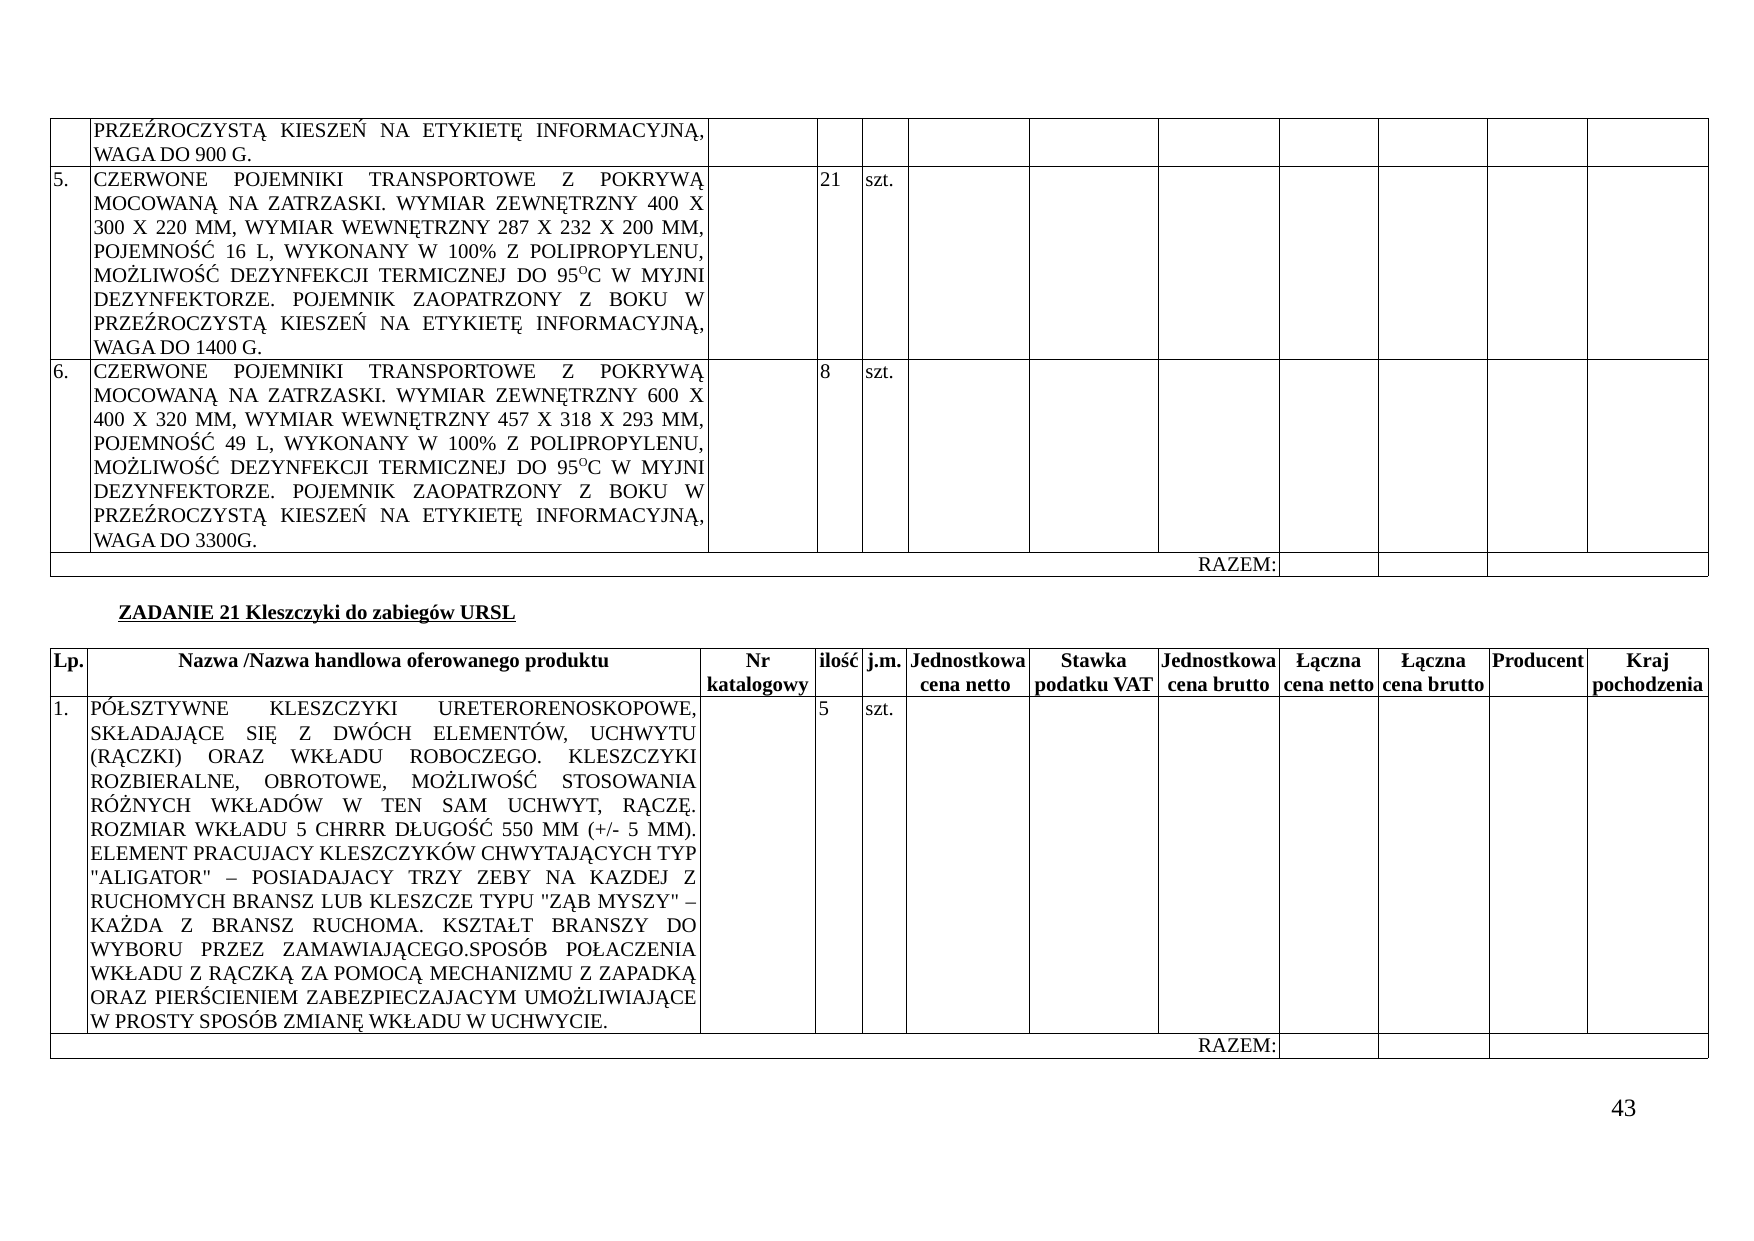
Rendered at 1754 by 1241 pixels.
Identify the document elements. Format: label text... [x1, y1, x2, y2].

table_cell [1488, 167, 1587, 359]
table_header Jednostkowa cena brutto [1159, 649, 1279, 696]
table_header Łączna cena brutto [1379, 649, 1489, 696]
table_cell 1. [51, 697, 87, 1033]
table_cell [909, 167, 1029, 359]
table_cell [1588, 167, 1708, 359]
table_cell RAZEM: [51, 1034, 1279, 1057]
table_cell [907, 697, 1029, 1033]
table_cell [1379, 697, 1489, 1033]
table_cell [1379, 119, 1487, 166]
table_cell [909, 119, 1029, 166]
table_cell [1159, 167, 1279, 359]
table_cell [709, 167, 817, 359]
table_header j.m. [863, 649, 906, 696]
table_header Nr katalogowy [701, 649, 815, 696]
table_cell [1159, 360, 1279, 552]
table_cell 8 [818, 360, 862, 552]
table_cell szt. [863, 697, 906, 1033]
table_cell [1280, 119, 1378, 166]
table_header Nazwa /Nazwa handlowa oferowanego produktu [88, 649, 700, 696]
text ZADANIE 21 Kleszczyki do zabiegów URSL [118, 600, 1636, 624]
table_header ilość [816, 649, 862, 696]
table_cell [1280, 1034, 1378, 1057]
table_cell [1588, 119, 1708, 166]
table_cell RAZEM: [51, 553, 1279, 576]
table_cell [1588, 697, 1708, 1033]
table_cell [1280, 697, 1378, 1033]
table_cell PÓŁSZTYWNE KLESZCZYKI URETERORENOSKOPOWE, SKŁADAJĄCE SIĘ Z DWÓCH ELEMENTÓW, UCHWYTU (RĄCZKI) ORAZ WKŁADU ROBOCZEGO. KLESZCZYKI ROZBIERALNE, OBROTOWE, MOŻLIWOŚĆ STOSOWANIA RÓŻNYCH WKŁADÓW W TEN SAM UCHWYT, RĄCZĘ. ROZMIAR WKŁADU 5 CHRRR DŁUGOŚĆ 550 MM (+/- 5 MM). ELEMENT PRACUJACY KLESZCZYKÓW CHWYTAJĄCYCH TYP "ALIGATOR" – POSIADAJACY TRZY ZEBY NA KAZDEJ Z RUCHOMYCH BRANSZ LUB KLESZCZE TYPU "ZĄB MYSZY" – KAŻDA Z BRANSZ RUCHOMA. KSZTAŁT BRANSZY DO WYBORU PRZEZ ZAMAWIAJĄCEGO.SPOSÓB POŁACZENIA WKŁADU Z RĄCZKĄ ZA POMOCĄ MECHANIZMU Z ZAPADKĄ ORAZ PIERŚCIENIEM ZABEZPIECZAJACYM UMOŻLIWIAJĄCE W PROSTY SPOSÓB ZMIANĘ WKŁADU W UCHWYCIE. [88, 697, 700, 1033]
table_cell [1379, 360, 1487, 552]
table_cell [51, 119, 90, 166]
table_cell [1159, 697, 1279, 1033]
table_header Lp. [51, 649, 87, 696]
table_cell [1488, 553, 1708, 576]
table_cell [1030, 697, 1158, 1033]
table_cell [1280, 553, 1378, 576]
table_cell [863, 119, 908, 166]
table_cell [818, 119, 862, 166]
table_header Łączna cena netto [1280, 649, 1378, 696]
table_cell 21 [818, 167, 862, 359]
table_cell [709, 119, 817, 166]
table_cell [701, 697, 815, 1033]
table_header Jednostkowa cena netto [907, 649, 1029, 696]
table_cell [1030, 119, 1158, 166]
table_cell CZERWONE POJEMNIKI TRANSPORTOWE Z POKRYWĄ MOCOWANĄ NA ZATRZASKI. WYMIAR ZEWNĘTRZNY 600 X 400 X 320 MM, WYMIAR WEWNĘTRZNY 457 X 318 X 293 MM, POJEMNOŚĆ 49 L, WYKONANY W 100% Z POLIPROPYLENU, MOŻLIWOŚĆ DEZYNFEKCJI TERMICZNEJ DO 95OC W MYJNI DEZYNFEKTORZE. POJEMNIK ZAOPATRZONY Z BOKU W PRZEŹROCZYSTĄ KIESZEŃ NA ETYKIETĘ INFORMACYJNĄ, WAGA DO 3300G. [91, 360, 708, 552]
table_cell [1490, 697, 1587, 1033]
table_header Producent [1490, 649, 1587, 696]
table_cell [1280, 167, 1378, 359]
table_cell [709, 360, 817, 552]
table_cell [1159, 119, 1279, 166]
table_cell [1379, 1034, 1489, 1057]
table_cell 6. [51, 360, 90, 552]
table_cell [1280, 360, 1378, 552]
table_cell [1588, 360, 1708, 552]
table_cell [1379, 167, 1487, 359]
table_cell [1030, 167, 1158, 359]
table_cell [1030, 360, 1158, 552]
table_header Kraj pochodzenia [1588, 649, 1708, 696]
table_cell szt. [863, 167, 908, 359]
table_cell [1379, 553, 1487, 576]
table_cell [909, 360, 1029, 552]
table_cell [1490, 1034, 1708, 1057]
table_cell szt. [863, 360, 908, 552]
table_cell 5. [51, 167, 90, 359]
table_cell [1488, 119, 1587, 166]
table_cell [1488, 360, 1587, 552]
table_cell 5 [816, 697, 862, 1033]
table_header Stawka podatku VAT [1030, 649, 1158, 696]
table_cell CZERWONE POJEMNIKI TRANSPORTOWE Z POKRYWĄ MOCOWANĄ NA ZATRZASKI. WYMIAR ZEWNĘTRZNY 400 X 300 X 220 MM, WYMIAR WEWNĘTRZNY 287 X 232 X 200 MM, POJEMNOŚĆ 16 L, WYKONANY W 100% Z POLIPROPYLENU, MOŻLIWOŚĆ DEZYNFEKCJI TERMICZNEJ DO 95OC W MYJNI DEZYNFEKTORZE. POJEMNIK ZAOPATRZONY Z BOKU W PRZEŹROCZYSTĄ KIESZEŃ NA ETYKIETĘ INFORMACYJNĄ, WAGA DO 1400 G. [91, 167, 708, 359]
table_cell PRZEŹROCZYSTĄ KIESZEŃ NA ETYKIETĘ INFORMACYJNĄ, WAGA DO 900 G. [91, 119, 708, 166]
